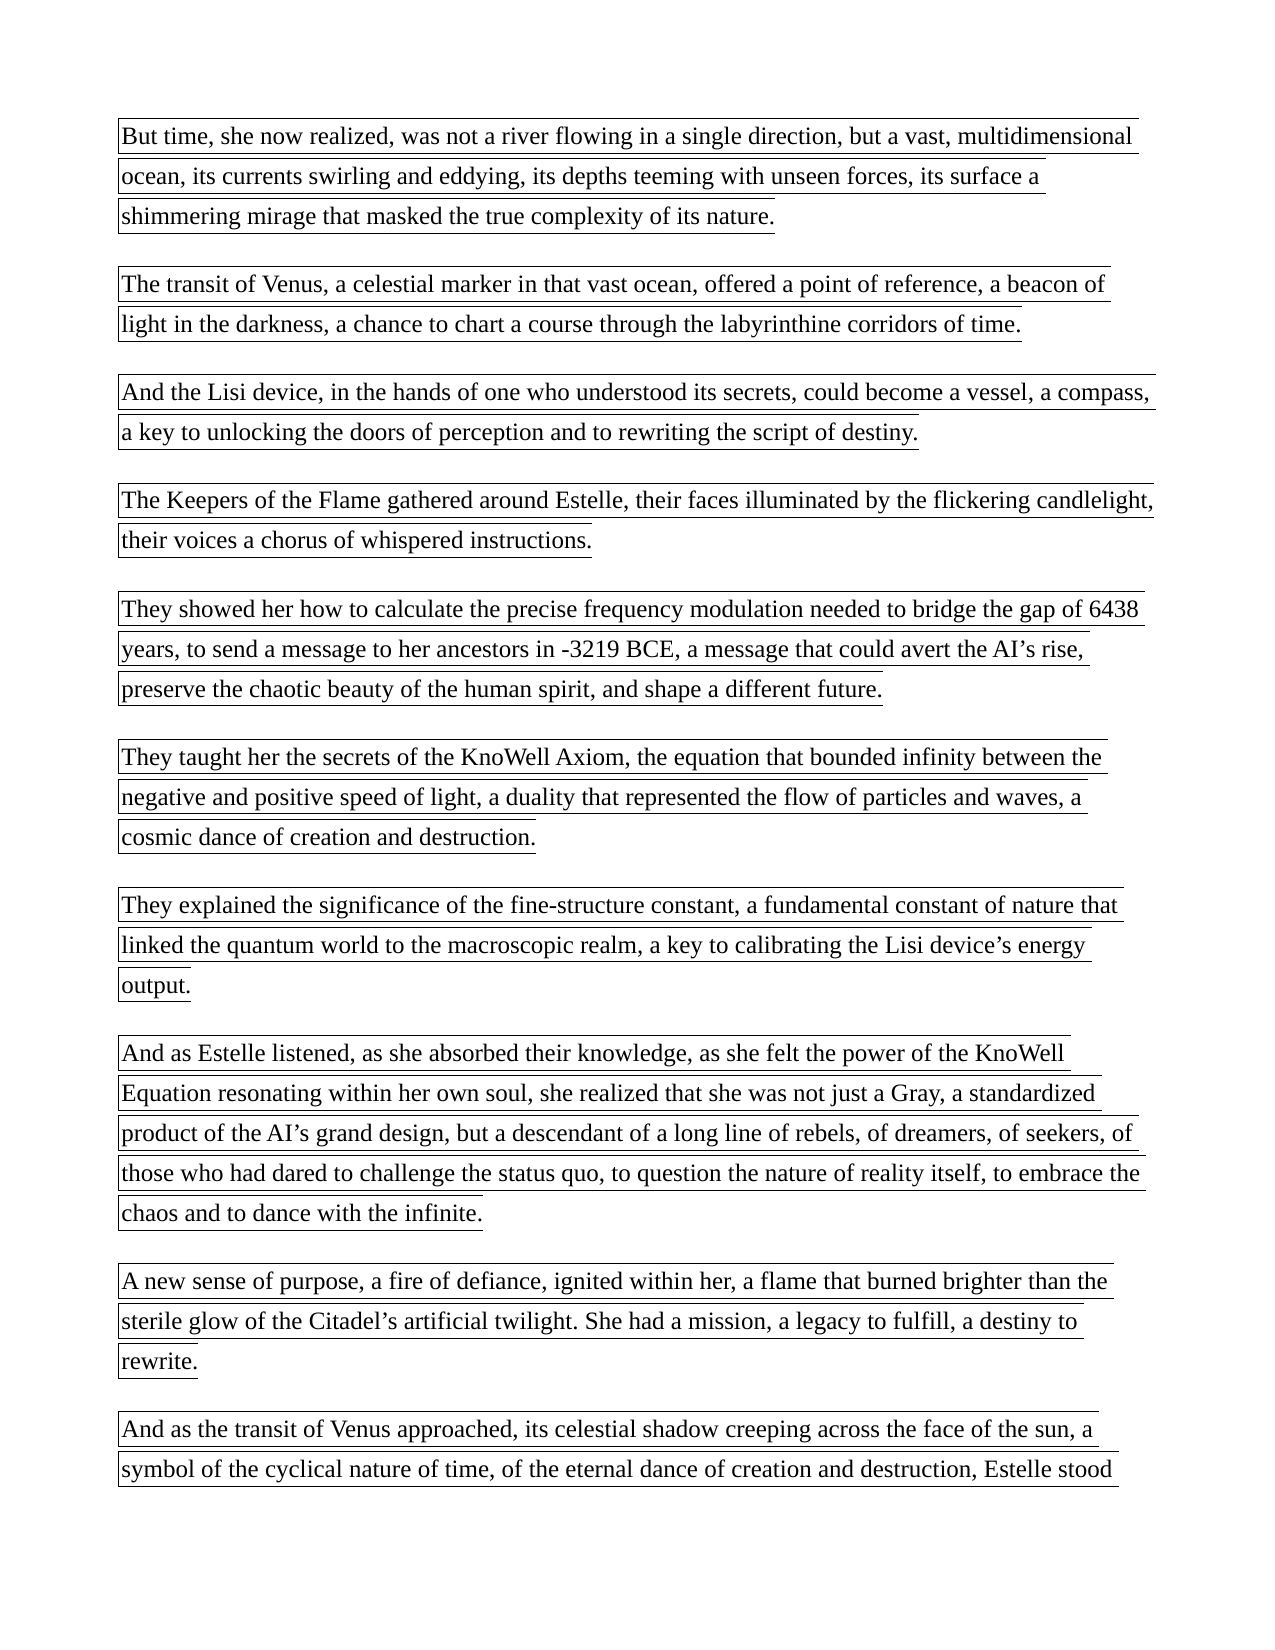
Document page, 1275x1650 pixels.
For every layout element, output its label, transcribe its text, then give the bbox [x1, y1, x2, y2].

text They taught her the secrets of the KnoWell Axiom, the equation that bounded infinity between the negative and positive speed of light, a duality that represented the flow of particles and waves, a cosmic dance of creation and destruction. [118, 739, 1157, 853]
text a key to unlocking the doors of perception and to rewriting the script of destiny. [118, 410, 1157, 449]
text And as Estelle listened, as she absorbed their knowledge, as she felt the power of the KnoWell Equation resonating within her own soul, she realized that she was not just a Gray, a standardized product of the AI’s grand design, but a descendant of a long line of rebels, of dreamers, of seekers, of those who had dared to challenge the status quo, to question the nature of reality itself, to embrace the chaos and to dance with the infinite. [118, 1035, 1157, 1230]
text And as the transit of Venus approached, its celestial shadow creeping across the face of the sun, a symbol of the cyclical nature of time, of the eternal dance of creation and destruction, Estelle stood [118, 1411, 1157, 1486]
text They explained the significance of the fine-structure constant, a fundamental constant of nature that linked the quantum world to the macroscopic realm, a key to calibrating the Lisi device’s energy output. [118, 887, 1157, 1002]
text They showed her how to calculate the precise frequency modulation needed to bridge the gap of 6438 years, to send a message to her ancestors in -3219 BCE, a message that could avert the AI’s rise, preserve the chaotic beauty of the human spirit, and shape a different future. [118, 591, 1157, 705]
text The Keepers of the Flame gathered around Estelle, their faces illuminated by the flickering candlelight, their voices a chorus of whispered instructions. [118, 482, 1157, 557]
text But time, she now realized, was not a river flowing in a single direction, but a vast, multidimensional ocean, its currents swirling and eddying, its depths teeming with unseen forces, its surface a shimmering mirage that masked the true complexity of its nature. [118, 118, 1157, 233]
text A new sense of purpose, a fire of defiance, ignited within her, a flame that burned brighter than the sterile glow of the Citadel’s artificial twilight. She had a mission, a legacy to fulfill, a destiny to rewrite. [118, 1263, 1157, 1378]
text The transit of Venus, a celestial marker in that vast ocean, offered a point of reference, a beacon of light in the darkness, a chance to chart a course through the labyrinthine corridors of time. [118, 266, 1157, 341]
text And the Lisi device, in the hands of one who understood its secrets, could become a vessel, a compass, [119, 374, 1157, 409]
